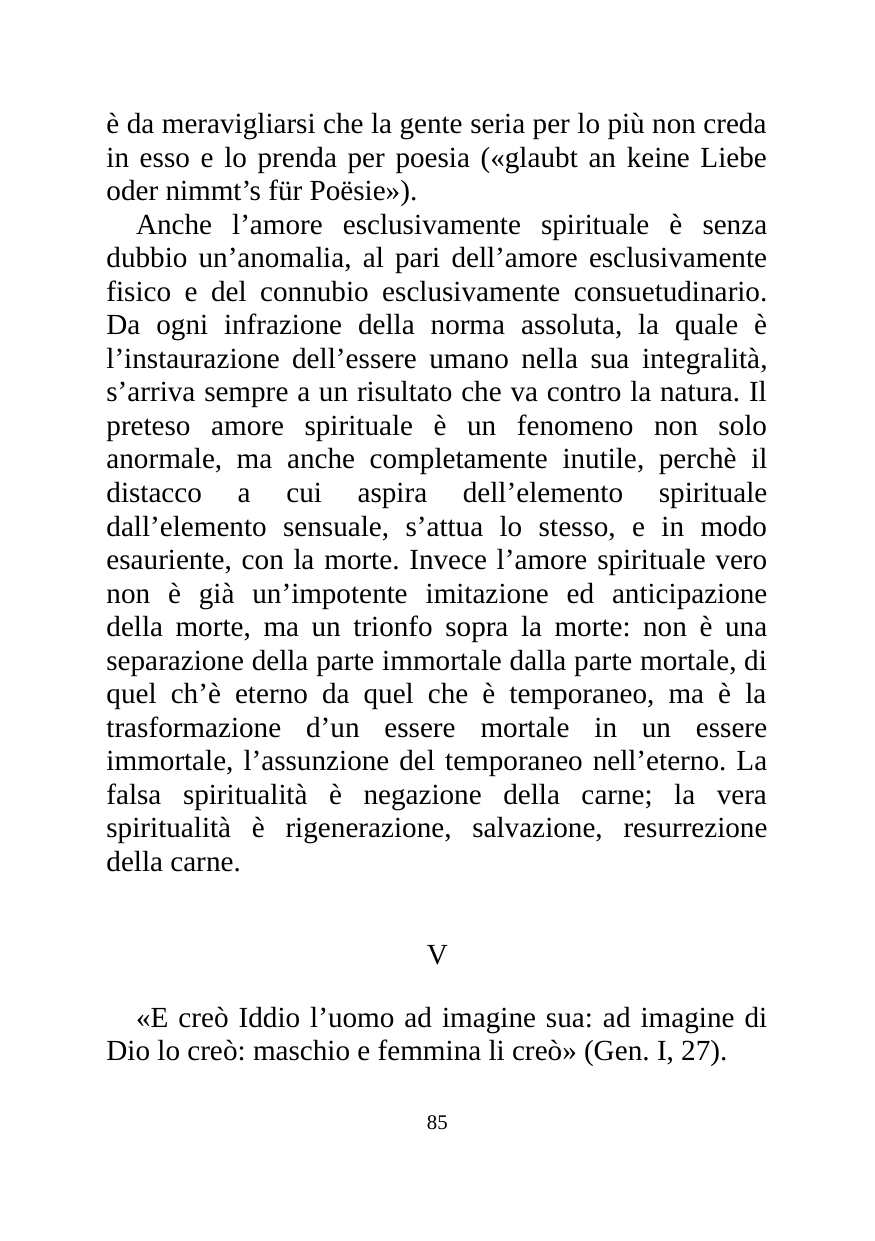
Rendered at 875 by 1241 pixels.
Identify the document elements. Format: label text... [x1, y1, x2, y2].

subtitle V [106, 937, 768, 970]
text «E creò Iddio l’uomo ad imagine sua: ad imagine di Dio lo creò: maschio e femmina li creò» (Gen. I, 27). [106, 1000, 768, 1067]
text Anche l’amore esclusivamente spirituale è senza dubbio un’anomalia, al pari dell’amore esclusivamente fisico e del connubio esclusivamente consuetudinario. Da ogni infrazione della norma assoluta, la quale è l’instaurazione dell’essere umano nella sua integralità, s’arriva sempre a un risultato che va contro la natura. Il preteso amore spirituale è un fenomeno non solo anormale, ma anche completamente inutile, perchè il distacco a cui aspira dell’elemento spirituale dall’elemento sensuale, s’attua lo stesso, e in modo esauriente, con la morte. Invece l’amore spirituale vero non è già un’impotente imitazione ed anticipazione della morte, ma un trionfo sopra la morte: non è una separazione della parte immortale dalla parte mortale, di quel ch’è eterno da quel che è temporaneo, ma è la trasformazione d’un essere mortale in un essere immortale, l’assunzione del temporaneo nell’eterno. La falsa spiritualità è negazione della carne; la vera spiritualità è rigenerazione, salvazione, resurrezione della carne. [106, 207, 768, 878]
text è da meravigliarsi che la gente seria per lo più non creda in esso e lo prenda per poesia («glaubt an keine Liebe oder nimmt’s für Poësie»). [106, 106, 768, 207]
